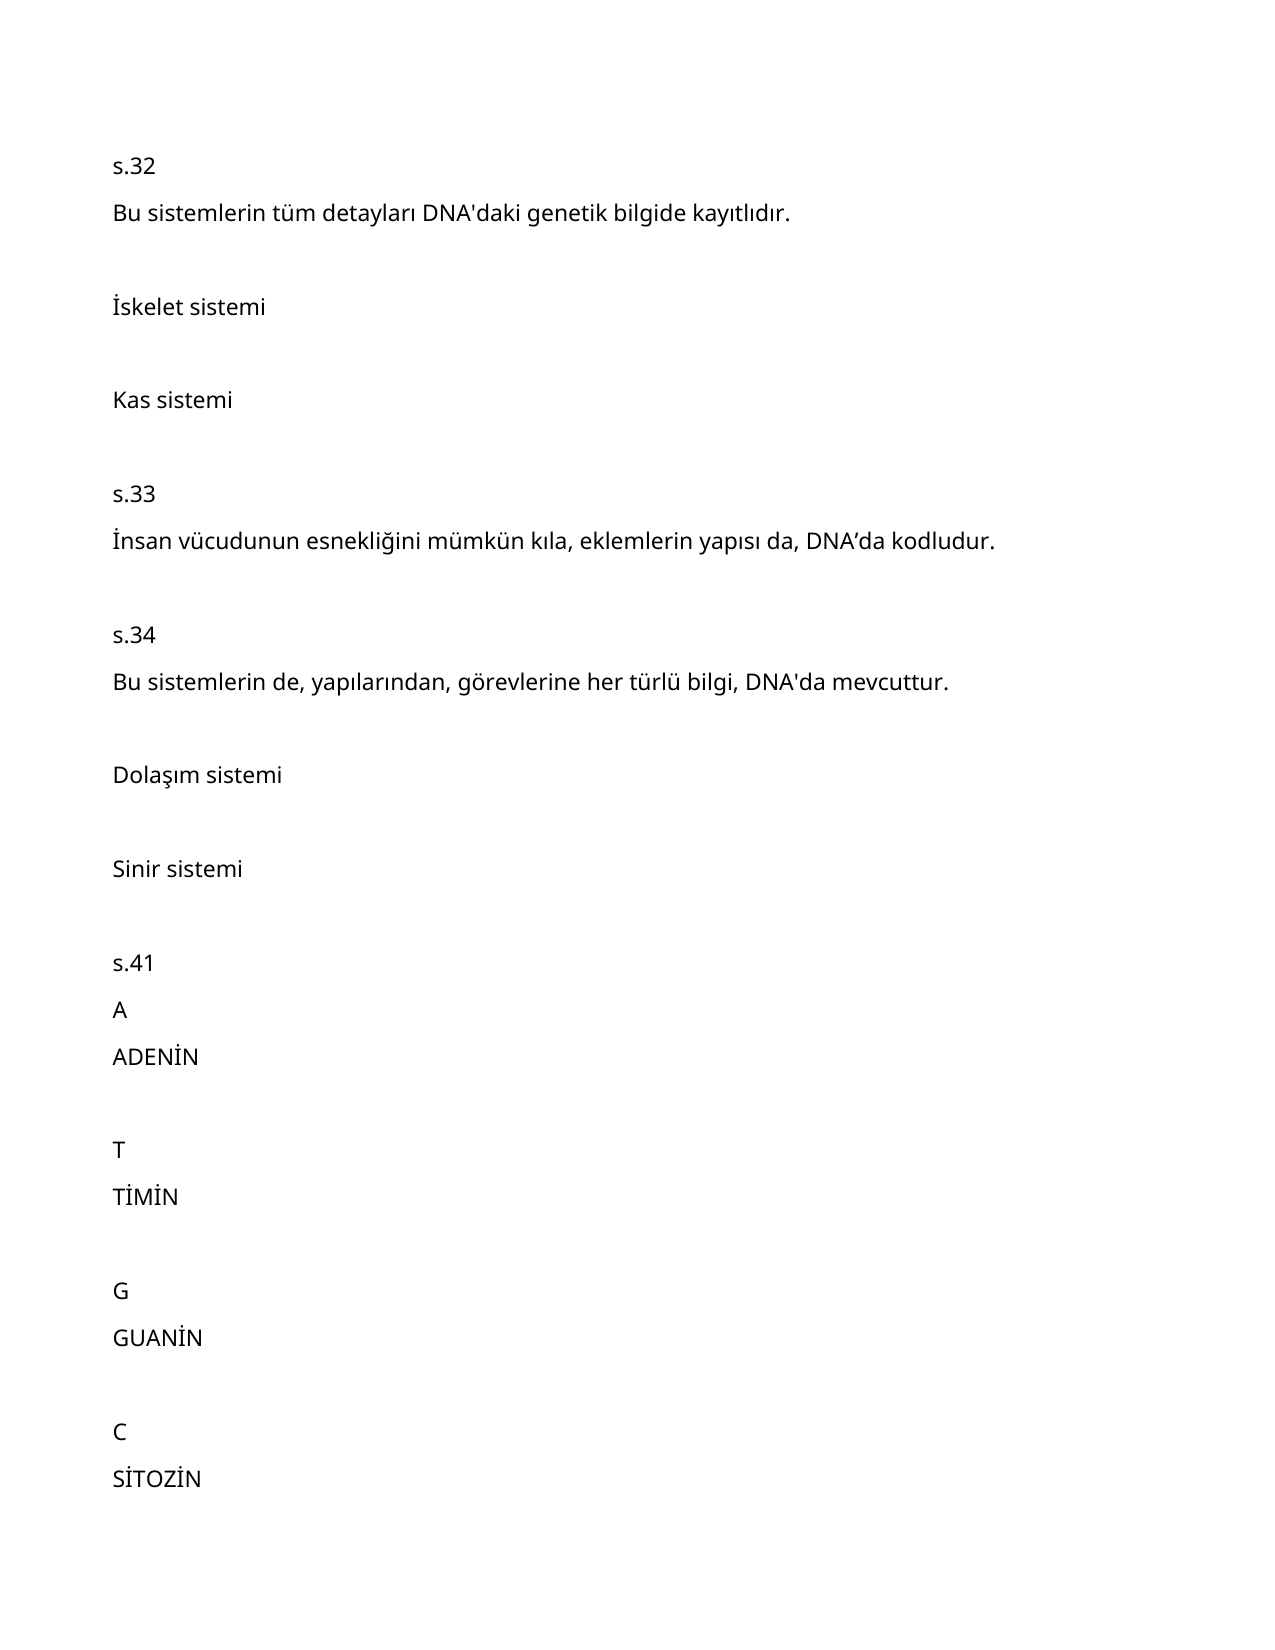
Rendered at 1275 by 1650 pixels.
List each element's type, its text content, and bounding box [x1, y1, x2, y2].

text T [75, 1134, 1200, 1166]
text Bu sistemlerin tüm detayları DNA'daki genetik bilgide kayıtlıdır. [75, 197, 1200, 228]
text Kas sistemi [75, 384, 1200, 416]
text TİMİN [75, 1181, 1200, 1212]
text Sinir sistemi [75, 853, 1200, 884]
text Dolaşım sistemi [75, 759, 1200, 791]
text ADENİN [75, 1041, 1200, 1072]
text s.34 [75, 619, 1200, 650]
text İnsan vücudunun esnekliğini mümkün kıla, eklemlerin yapısı da, DNA’da kodludur. [75, 525, 1200, 556]
text G [75, 1275, 1200, 1306]
text s.32 [75, 150, 1200, 181]
text C [75, 1416, 1200, 1447]
text GUANİN [75, 1322, 1200, 1353]
text s.41 [75, 947, 1200, 978]
text s.33 [75, 478, 1200, 509]
text A [75, 994, 1200, 1025]
text Bu sistemlerin de, yapılarından, görevlerine her türlü bilgi, DNA'da mevcuttur. [75, 666, 1200, 697]
text SİTOZİN [75, 1462, 1200, 1494]
text İskelet sistemi [75, 291, 1200, 322]
